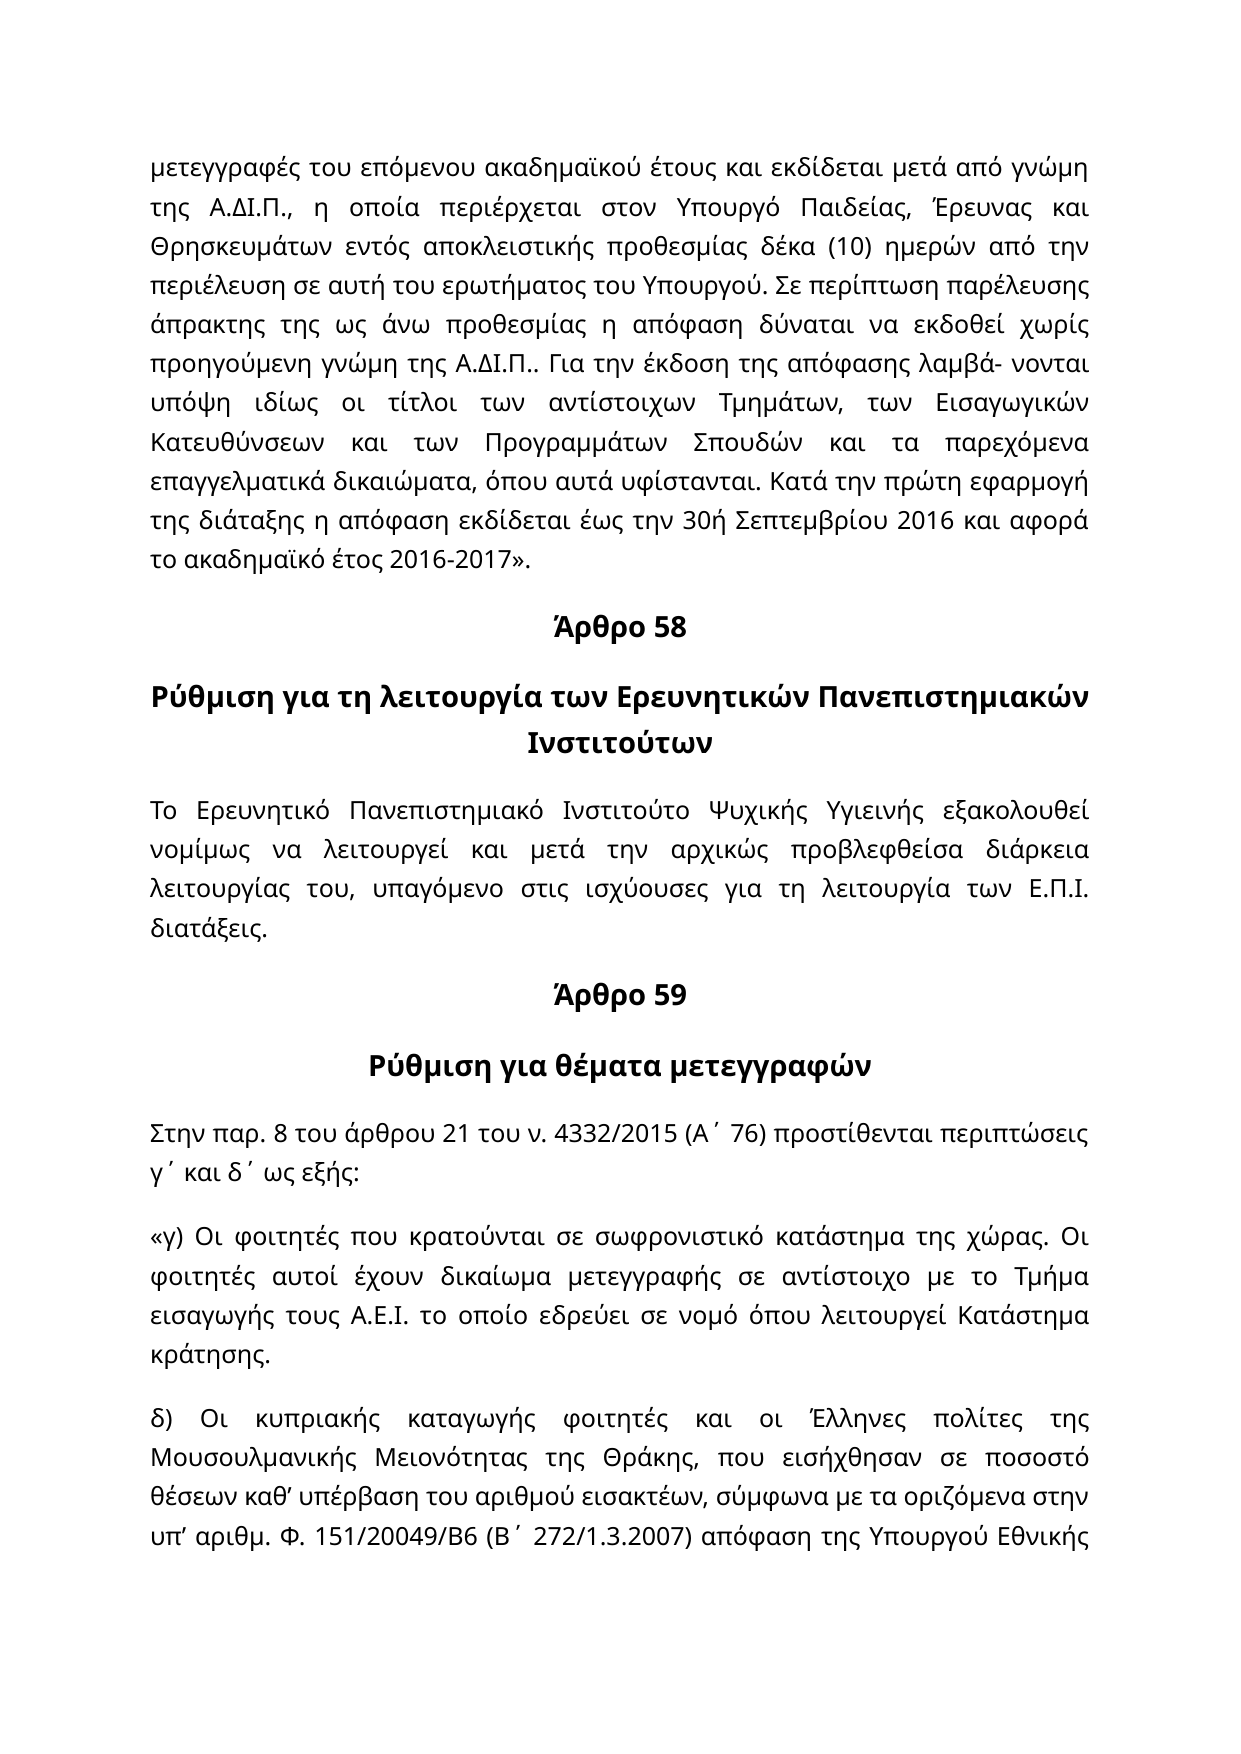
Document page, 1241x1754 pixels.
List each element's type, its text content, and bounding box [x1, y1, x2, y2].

subtitle Άρθρο 59 [150, 974, 1090, 1014]
text μετεγγραφές του επόμενου ακαδημαϊκού έτους και εκδίδεται μετά από γνώμη της Α.ΔΙ.Π., η οποία περιέρχεται στον Υπουργό Παιδείας, Έρευνας και Θρησκευμάτων εντός αποκλειστικής προθεσμίας δέκα (10) ημερών από την περιέλευση σε αυτή του ερωτήματος του Υπουργού. Σε περίπτωση παρέλευσης άπρακτης της ως άνω προθεσμίας η απόφαση δύναται να εκδοθεί χωρίς προηγούμενη γνώμη της Α.ΔΙ.Π.. Για την έκδοση της απόφασης λαμβά- νονται υπόψη ιδίως οι τίτλοι των αντίστοιχων Τμημάτων, των Εισαγωγικών Κατευθύνσεων και των Προγραμμάτων Σπουδών και τα παρεχόμενα επαγγελματικά δικαιώματα, όπου αυτά υφίστανται. Κατά την πρώτη εφαρμογή της διάταξης η απόφαση εκδίδεται έως την 30ή Σεπτεμβρίου 2016 και αφορά το ακαδημαϊκό έτος 2016-2017». [150, 150, 1090, 576]
text «γ) Οι φοιτητές που κρατούνται σε σωφρονιστικό κατάστημα της χώρας. Οι φοιτητές αυτοί έχουν δικαίωμα μετεγγραφής σε αντίστοιχο με το Τμήμα εισαγωγής τους Α.Ε.Ι. το οποίο εδρεύει σε νομό όπου λειτουργεί Κατάστημα κράτησης. [150, 1219, 1090, 1371]
text Στην παρ. 8 του άρθρου 21 του ν. 4332/2015 (Α΄ 76) προστίθενται περιπτώσεις γ΄ και δ΄ ως εξής: [150, 1116, 1090, 1189]
text δ) Οι κυπριακής καταγωγής φοιτητές και οι Έλληνες πολίτες της Μουσουλμανικής Μειονότητας της Θράκης, που εισήχθησαν σε ποσοστό θέσεων καθ’ υπέρβαση του αριθμού εισακτέων, σύμφωνα με τα οριζόμενα στην υπ’ αριθμ. Φ. 151/20049/Β6 (Β΄ 272/1.3.2007) απόφαση της Υπουργού Εθνικής [150, 1401, 1090, 1552]
subtitle Ρύθμιση για θέματα μετεγγραφών [150, 1045, 1090, 1085]
subtitle Άρθρο 58 [150, 606, 1090, 646]
text Το Ερευνητικό Πανεπιστημιακό Ινστιτούτο Ψυχικής Υγιεινής εξακολουθεί νομίμως να λειτουργεί και μετά την αρχικώς προβλεφθείσα διάρκεια λειτουργίας του, υπαγόμενο στις ισχύουσες για τη λειτουργία των Ε.Π.Ι. διατάξεις. [150, 793, 1090, 944]
subtitle Ρύθμιση για τη λειτουργία των Ερευνητικών Πανεπιστημιακών Ινστιτούτων [150, 676, 1090, 762]
